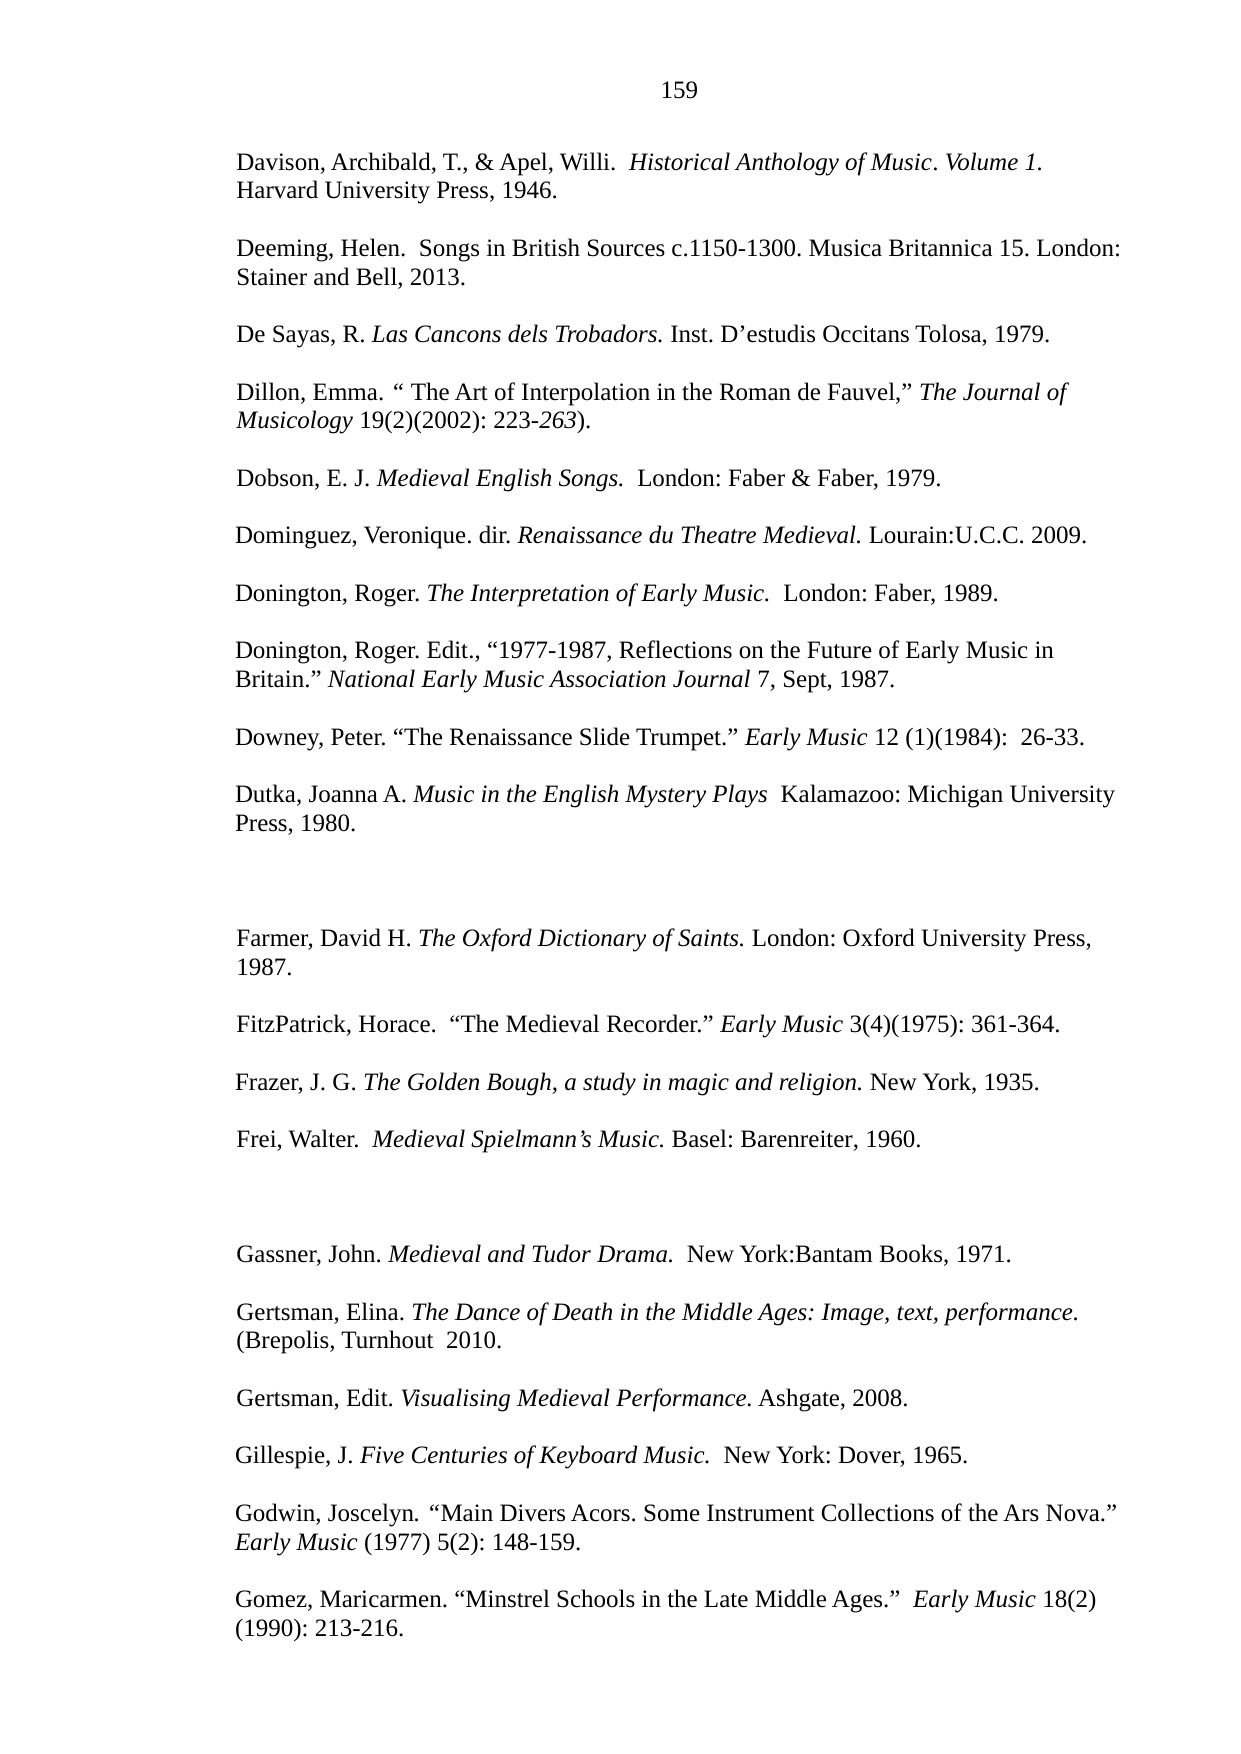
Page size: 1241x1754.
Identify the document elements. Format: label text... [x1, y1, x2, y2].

text Dillon, Emma. “ The Art of Interpolation in the Roman de Fauvel,” The Journal of Musicology 19(2)(2002): 223-263). [236, 377, 1122, 434]
text Godwin, Joscelyn. “Main Divers Acors. Some Instrument Collections of the Ars Nova.” Early Music (1977) 5(2): 148-159. [235, 1498, 1122, 1556]
text Frazer, J. G. The Golden Bough, a study in magic and religion. New York, 1935. [235, 1067, 1122, 1096]
text Frei, Walter. Medieval Spielmann’s Music. Basel: Barenreiter, 1960. [236, 1124, 1122, 1153]
text Gillespie, J. Five Centuries of Keyboard Music. New York: Dover, 1965. [235, 1441, 1122, 1469]
text Dobson, E. J. Medieval English Songs. London: Faber & Faber, 1979. [236, 463, 1122, 492]
text Downey, Peter. “The Renaissance Slide Trumpet.” Early Music 12 (1)(1984): 26-33. [235, 722, 1122, 751]
text Donington, Roger. The Interpretation of Early Music. London: Faber, 1989. [235, 578, 1122, 607]
text Dutka, Joanna A. Music in the English Mystery Plays Kalamazoo: Michigan University Press, 1980. [235, 779, 1122, 837]
text Gertsman, Edit. Visualising Medieval Performance. Ashgate, 2008. [236, 1383, 1122, 1412]
text Gertsman, Elina. The Dance of Death in the Middle Ages: Image, text, performance. (Brepolis, Turnhout 2010. [236, 1297, 1122, 1354]
text De Sayas, R. Las Cancons dels Trobadors. Inst. D’estudis Occitans Tolosa, 1979. [236, 319, 1122, 348]
text Davison, Archibald, T., & Apel, Willi. Historical Anthology of Music. Volume 1. Harvard University Press, 1946. [236, 147, 1122, 204]
text Donington, Roger. Edit., “1977-1987, Reflections on the Future of Early Music in Britain.” National Early Music Association Journal 7, Sept, 1987. [235, 636, 1122, 693]
text Gomez, Maricarmen. “Minstrel Schools in the Late Middle Ages.” Early Music 18(2)(1990): 213-216. [235, 1584, 1122, 1642]
text Deeming, Helen. Songs in British Sources c.1150-1300. Musica Britannica 15. London: Stainer and Bell, 2013. [236, 233, 1122, 291]
text Farmer, David H. The Oxford Dictionary of Saints. London: Oxford University Press, 1987. [236, 923, 1122, 981]
text Dominguez, Veronique. dir. Renaissance du Theatre Medieval. Lourain:U.C.C. 2009. [235, 521, 1122, 549]
text Gassner, John. Medieval and Tudor Drama. New York:Bantam Books, 1971. [236, 1239, 1122, 1268]
text FitzPatrick, Horace. “The Medieval Recorder.” Early Music 3(4)(1975): 361-364. [236, 1009, 1122, 1038]
